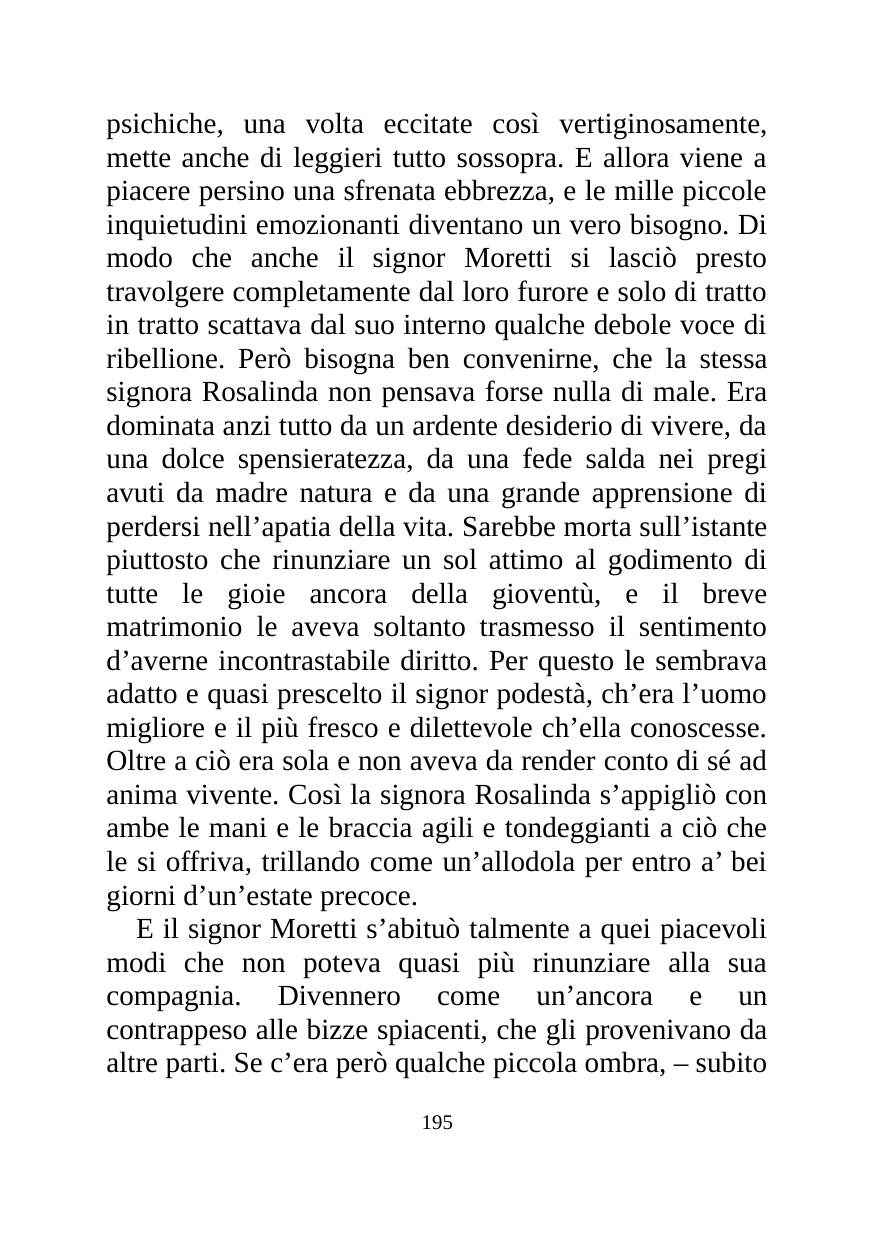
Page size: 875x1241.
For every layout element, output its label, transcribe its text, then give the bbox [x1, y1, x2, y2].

text E il signor Moretti s’abituò talmente a quei piacevoli modi che non poteva quasi più rinunziare alla sua compagnia. Divennero come un’ancora e un contrappeso alle bizze spiacenti, che gli provenivano da altre parti. Se c’era però qualche piccola ombra, – subito [106, 911, 768, 1079]
text psichiche, una volta eccitate così vertiginosamente, mette anche di leggieri tutto sossopra. E allora viene a piacere persino una sfrenata ebbrezza, e le mille piccole inquietudini emozionanti diventano un vero bisogno. Di modo che anche il signor Moretti si lasciò presto travolgere completamente dal loro furore e solo di tratto in tratto scattava dal suo interno qualche debole voce di ribellione. Però bisogna ben convenirne, che la stessa signora Rosalinda non pensava forse nulla di male. Era dominata anzi tutto da un ardente desiderio di vivere, da una dolce spensieratezza, da una fede salda nei pregi avuti da madre natura e da una grande apprensione di perdersi nell’apatia della vita. Sarebbe morta sull’istante piuttosto che rinunziare un sol attimo al godimento di tutte le gioie ancora della gioventù, e il breve matrimonio le aveva soltanto trasmesso il sentimento d’averne incontrastabile diritto. Per questo le sembrava adatto e quasi prescelto il signor podestà, ch’era l’uomo migliore e il più fresco e dilettevole ch’ella conoscesse. Oltre a ciò era sola e non aveva da render conto di sé ad anima vivente. Così la signora Rosalinda s’appigliò con ambe le mani e le braccia agili e tondeggianti a ciò che le si offriva, trillando come un’allodola per entro a’ bei giorni d’un’estate precoce. [106, 106, 768, 911]
